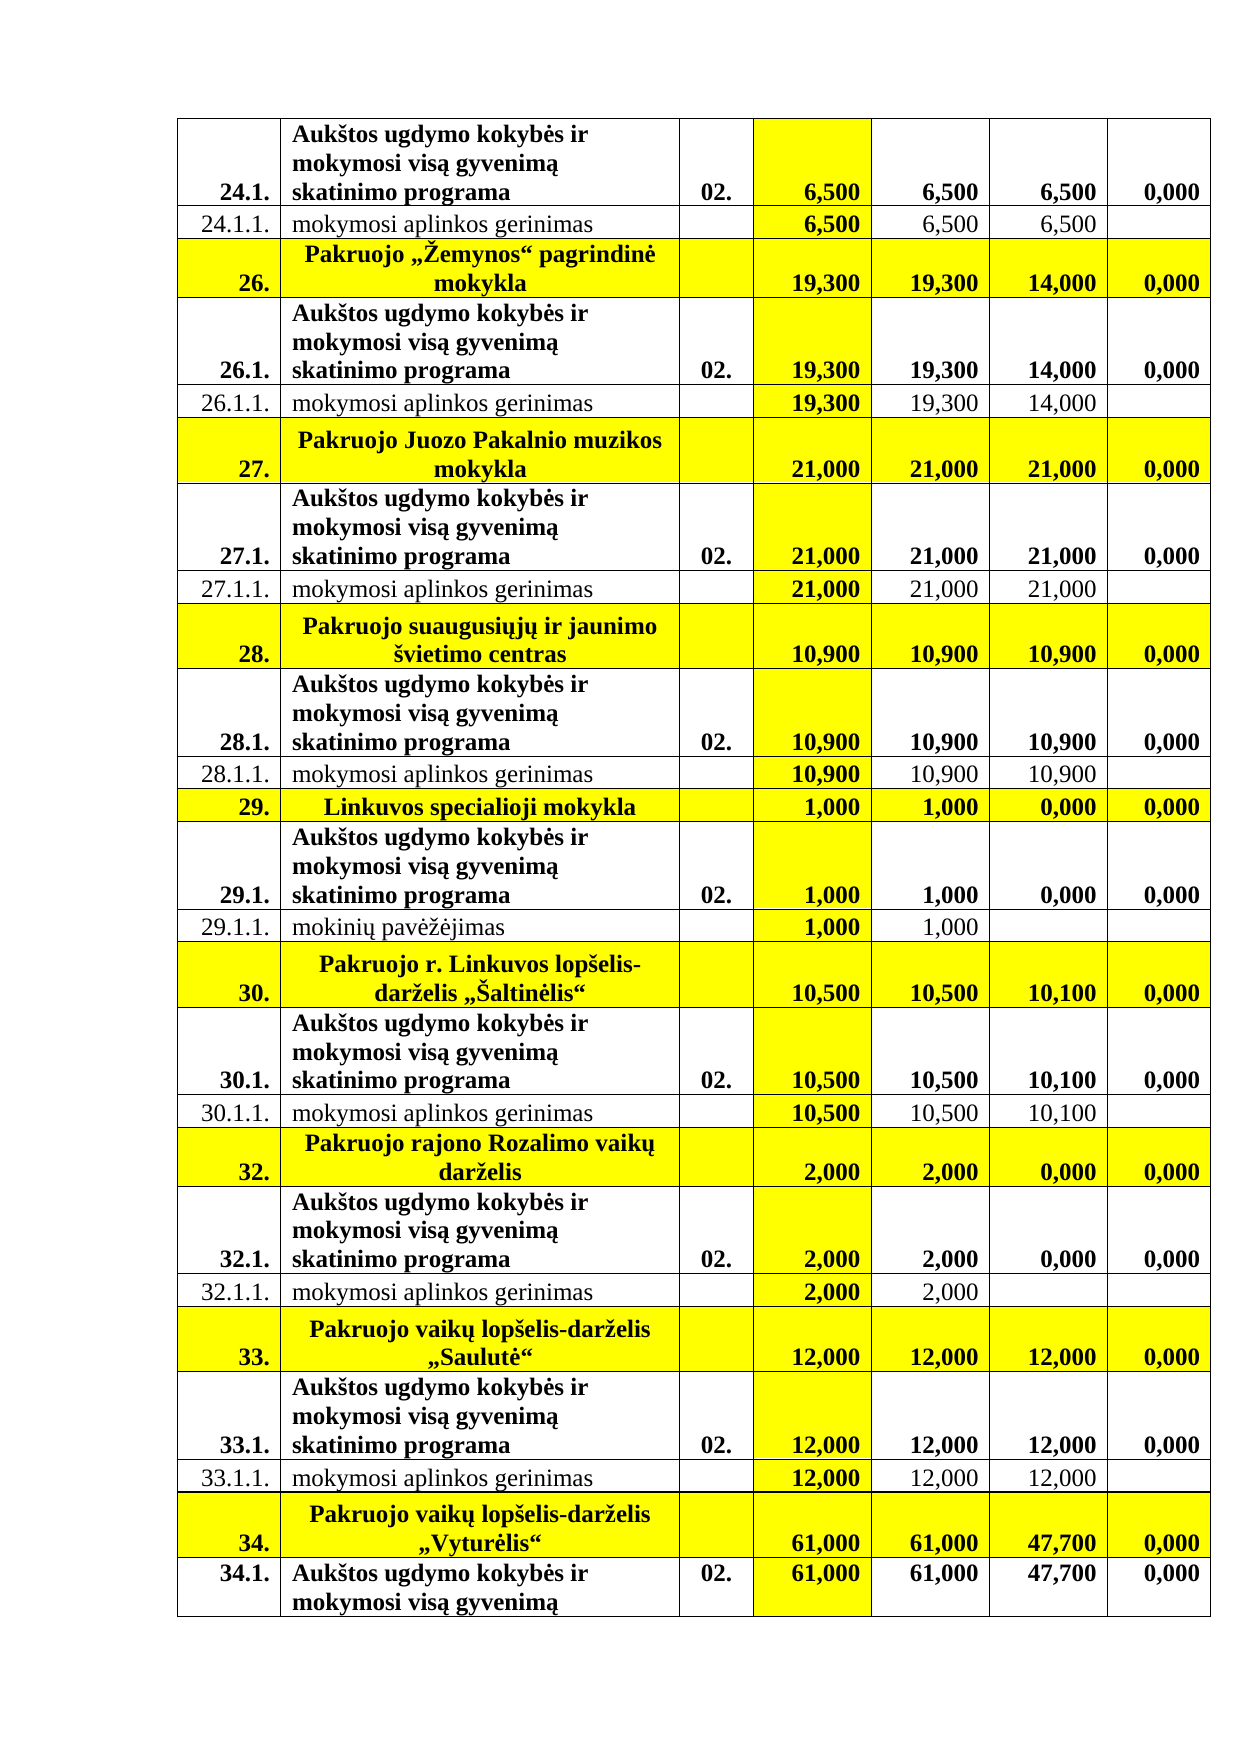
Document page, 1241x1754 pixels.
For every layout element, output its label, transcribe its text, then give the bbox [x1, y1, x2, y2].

table_cell 29. [178, 789, 280, 821]
table_cell 10,500 [754, 1095, 871, 1127]
table_cell 19,300 [754, 239, 871, 297]
table_cell 33.1.1. [178, 1460, 280, 1491]
table_cell [1108, 1460, 1210, 1491]
table_cell 6,500 [754, 119, 871, 205]
table_cell 10,100 [990, 1008, 1107, 1094]
table_cell 30.1. [178, 1008, 280, 1094]
table_cell 0,000 [1108, 822, 1210, 908]
table_cell 10,100 [990, 942, 1107, 1007]
table_cell 19,300 [872, 385, 989, 417]
table_cell 0,000 [1108, 119, 1210, 205]
table_cell 12,000 [990, 1372, 1107, 1458]
table_cell [1211, 1186, 1240, 1273]
table_cell 21,000 [872, 571, 989, 603]
table_cell Aukštos ugdymo kokybės ir mokymosi visą gyvenimą [281, 1558, 679, 1616]
table_cell [1211, 1007, 1240, 1094]
table_cell 0,000 [1108, 1372, 1210, 1458]
table_cell 6,500 [990, 206, 1107, 238]
table_cell 30.1.1. [178, 1095, 280, 1127]
table_cell 0,000 [1108, 418, 1210, 482]
table_cell Pakruojo „Žemynos“ pagrindinė mokykla [281, 239, 679, 297]
table_cell mokymosi aplinkos gerinimas [281, 757, 679, 788]
table_cell [1211, 1306, 1240, 1371]
table_cell 6,500 [990, 119, 1107, 205]
table_cell 10,900 [990, 757, 1107, 788]
table_cell [1211, 603, 1240, 668]
table_cell 33. [178, 1307, 280, 1371]
table_cell [1211, 941, 1240, 1007]
table_cell 21,000 [990, 418, 1107, 482]
table_cell [1108, 1274, 1210, 1306]
table_cell 61,000 [872, 1493, 989, 1557]
table_cell Aukštos ugdymo kokybės ir mokymosi visą gyvenimą skatinimo programa [281, 119, 679, 205]
table_cell 12,000 [754, 1372, 871, 1458]
table_cell 02. [680, 298, 753, 384]
table_cell 0,000 [990, 789, 1107, 821]
table_cell 21,000 [872, 484, 989, 570]
table_cell [1211, 668, 1240, 756]
table_cell 61,000 [754, 1493, 871, 1557]
table_cell 6,500 [754, 206, 871, 238]
table_cell [1108, 206, 1210, 238]
table_cell [1211, 205, 1240, 238]
table_cell [680, 1095, 753, 1127]
table_cell [1211, 1459, 1240, 1491]
table_cell [1211, 238, 1240, 297]
table_cell Pakruojo Juozo Pakalnio muzikos mokykla [281, 418, 679, 482]
table_cell [680, 1274, 753, 1306]
table_cell 0,000 [1108, 669, 1210, 756]
table_cell 21,000 [754, 418, 871, 482]
table_cell Aukštos ugdymo kokybės ir mokymosi visą gyvenimą skatinimo programa [281, 822, 679, 908]
table_cell 02. [680, 1008, 753, 1094]
table_cell [1211, 788, 1240, 821]
table_cell 10,500 [754, 942, 871, 1007]
table_cell 02. [680, 669, 753, 756]
table_cell 0,000 [1108, 298, 1210, 384]
table_cell 19,300 [754, 385, 871, 417]
table_cell 47,700 [990, 1493, 1107, 1557]
table_cell 6,500 [872, 119, 989, 205]
table_cell 2,000 [754, 1128, 871, 1186]
table_cell 21,000 [990, 484, 1107, 570]
table_cell 10,900 [754, 604, 871, 668]
table_cell 27.1.1. [178, 571, 280, 603]
table_cell 02. [680, 1187, 753, 1273]
table_cell [680, 757, 753, 788]
table_cell Aukštos ugdymo kokybės ir mokymosi visą gyvenimą skatinimo programa [281, 1187, 679, 1273]
table_cell mokymosi aplinkos gerinimas [281, 1095, 679, 1127]
table_cell mokymosi aplinkos gerinimas [281, 206, 679, 238]
table_cell Aukštos ugdymo kokybės ir mokymosi visą gyvenimą skatinimo programa [281, 669, 679, 756]
table_cell 2,000 [872, 1274, 989, 1306]
table_cell 28.1. [178, 669, 280, 756]
table_cell 61,000 [872, 1558, 989, 1616]
table_cell 28. [178, 604, 280, 668]
table_cell 0,000 [990, 1128, 1107, 1186]
table_cell 10,500 [754, 1008, 871, 1094]
table_cell 14,000 [990, 298, 1107, 384]
table_cell [1108, 571, 1210, 603]
table_cell [680, 604, 753, 668]
table_cell [1211, 1491, 1240, 1557]
table_cell 10,500 [872, 1008, 989, 1094]
table_cell 0,000 [1108, 1128, 1210, 1186]
table_cell 0,000 [990, 822, 1107, 908]
table_cell 10,900 [990, 669, 1107, 756]
table_cell mokymosi aplinkos gerinimas [281, 385, 679, 417]
table_cell 0,000 [1108, 1307, 1210, 1371]
table_cell Aukštos ugdymo kokybės ir mokymosi visą gyvenimą skatinimo programa [281, 298, 679, 384]
table_cell 19,300 [754, 298, 871, 384]
table_cell 10,900 [872, 604, 989, 668]
table_cell 2,000 [754, 1187, 871, 1273]
table_cell 24.1.1. [178, 206, 280, 238]
table_cell 0,000 [1108, 1493, 1210, 1557]
table_cell 26.1.1. [178, 385, 280, 417]
table_cell 1,000 [872, 789, 989, 821]
table_cell 47,700 [990, 1558, 1107, 1616]
table_cell [680, 418, 753, 482]
table_cell mokymosi aplinkos gerinimas [281, 571, 679, 603]
table_cell [1211, 1371, 1240, 1458]
table_cell 12,000 [872, 1460, 989, 1491]
table_cell [1211, 118, 1240, 205]
table_cell [680, 206, 753, 238]
table_cell Pakruojo vaikų lopšelis-darželis „Vyturėlis“ [281, 1493, 679, 1557]
table_cell [680, 385, 753, 417]
table_cell 21,000 [754, 484, 871, 570]
table_cell [680, 1307, 753, 1371]
table_cell [990, 1274, 1107, 1306]
table_cell 10,900 [872, 669, 989, 756]
table_cell 6,500 [872, 206, 989, 238]
table_cell 10,900 [754, 757, 871, 788]
table_cell 19,300 [872, 239, 989, 297]
table_cell 26. [178, 239, 280, 297]
table_cell [680, 789, 753, 821]
table_cell Aukštos ugdymo kokybės ir mokymosi visą gyvenimą skatinimo programa [281, 1008, 679, 1094]
table_cell 12,000 [872, 1307, 989, 1371]
table_cell [1211, 909, 1240, 941]
table_cell [1211, 1127, 1240, 1186]
table_cell 02. [680, 484, 753, 570]
table_cell [1108, 385, 1210, 417]
table_cell mokymosi aplinkos gerinimas [281, 1460, 679, 1491]
table_cell 61,000 [754, 1558, 871, 1616]
table_cell [1211, 570, 1240, 603]
table_cell 1,000 [754, 789, 871, 821]
table_cell 10,900 [872, 757, 989, 788]
table_cell 26.1. [178, 298, 280, 384]
table_cell 27.1. [178, 484, 280, 570]
table_cell [680, 910, 753, 941]
table_cell 1,000 [872, 822, 989, 908]
table_cell Aukštos ugdymo kokybės ir mokymosi visą gyvenimą skatinimo programa [281, 1372, 679, 1458]
table_cell [1108, 757, 1210, 788]
table_cell 0,000 [1108, 942, 1210, 1007]
table_cell 34.1. [178, 1558, 280, 1616]
table_cell Pakruojo rajono Rozalimo vaikų darželis [281, 1128, 679, 1186]
table_cell [680, 1493, 753, 1557]
table_cell 12,000 [872, 1372, 989, 1458]
table_cell Pakruojo r. Linkuvos lopšelis-darželis „Šaltinėlis“ [281, 942, 679, 1007]
table_cell 30. [178, 942, 280, 1007]
table_cell 29.1. [178, 822, 280, 908]
table_cell 0,000 [1108, 1008, 1210, 1094]
table_cell Pakruojo suaugusiųjų ir jaunimo švietimo centras [281, 604, 679, 668]
table_cell 29.1.1. [178, 910, 280, 941]
table_cell 0,000 [1108, 604, 1210, 668]
table_cell mokinių pavėžėjimas [281, 910, 679, 941]
table_cell 28.1.1. [178, 757, 280, 788]
table_cell 32. [178, 1128, 280, 1186]
table_cell 32.1.1. [178, 1274, 280, 1306]
table_cell 1,000 [754, 910, 871, 941]
table_cell 0,000 [1108, 1187, 1210, 1273]
table_cell 33.1. [178, 1372, 280, 1458]
table_cell 12,000 [754, 1307, 871, 1371]
table_cell 0,000 [1108, 789, 1210, 821]
table_cell 34. [178, 1493, 280, 1557]
table_cell [1211, 1094, 1240, 1127]
table_cell Linkuvos specialioji mokykla [281, 789, 679, 821]
table_cell [1211, 384, 1240, 417]
table_cell 0,000 [1108, 239, 1210, 297]
table_cell 1,000 [754, 822, 871, 908]
table_cell Pakruojo vaikų lopšelis-darželis „Saulutė“ [281, 1307, 679, 1371]
table_cell 19,300 [872, 298, 989, 384]
table_cell [1211, 1557, 1240, 1616]
table_cell [680, 1460, 753, 1491]
table_cell [680, 239, 753, 297]
table_cell 0,000 [990, 1187, 1107, 1273]
table_cell [1211, 756, 1240, 788]
table_cell [1211, 417, 1240, 482]
table_cell [1108, 910, 1210, 941]
table_cell mokymosi aplinkos gerinimas [281, 1274, 679, 1306]
table_cell 24.1. [178, 119, 280, 205]
table_cell [1108, 1095, 1210, 1127]
table_cell 21,000 [990, 571, 1107, 603]
table_cell 21,000 [872, 418, 989, 482]
table_cell 0,000 [1108, 484, 1210, 570]
table_cell [680, 1128, 753, 1186]
table_cell 10,500 [872, 1095, 989, 1127]
table_cell [1211, 821, 1240, 908]
table_cell Aukštos ugdymo kokybės ir mokymosi visą gyvenimą skatinimo programa [281, 484, 679, 570]
table_cell 1,000 [872, 910, 989, 941]
table_cell 10,900 [990, 604, 1107, 668]
table_cell 27. [178, 418, 280, 482]
table_cell 12,000 [990, 1460, 1107, 1491]
table_cell [1211, 1273, 1240, 1306]
table_cell 10,900 [754, 669, 871, 756]
table_cell 14,000 [990, 385, 1107, 417]
table_cell [1211, 297, 1240, 384]
table_cell 32.1. [178, 1187, 280, 1273]
table_cell 21,000 [754, 571, 871, 603]
table_cell 02. [680, 822, 753, 908]
table_cell 10,100 [990, 1095, 1107, 1127]
table_cell 02. [680, 1372, 753, 1458]
table_cell 12,000 [754, 1460, 871, 1491]
table_cell 14,000 [990, 239, 1107, 297]
table_cell 2,000 [872, 1187, 989, 1273]
table_cell [1211, 483, 1240, 570]
table_cell 02. [680, 1558, 753, 1616]
table_cell [990, 910, 1107, 941]
table_cell 10,500 [872, 942, 989, 1007]
table_cell 02. [680, 119, 753, 205]
table_cell 2,000 [754, 1274, 871, 1306]
table_cell 2,000 [872, 1128, 989, 1186]
table_cell [680, 942, 753, 1007]
table_cell 0,000 [1108, 1558, 1210, 1616]
table_cell [680, 571, 753, 603]
table_cell 12,000 [990, 1307, 1107, 1371]
